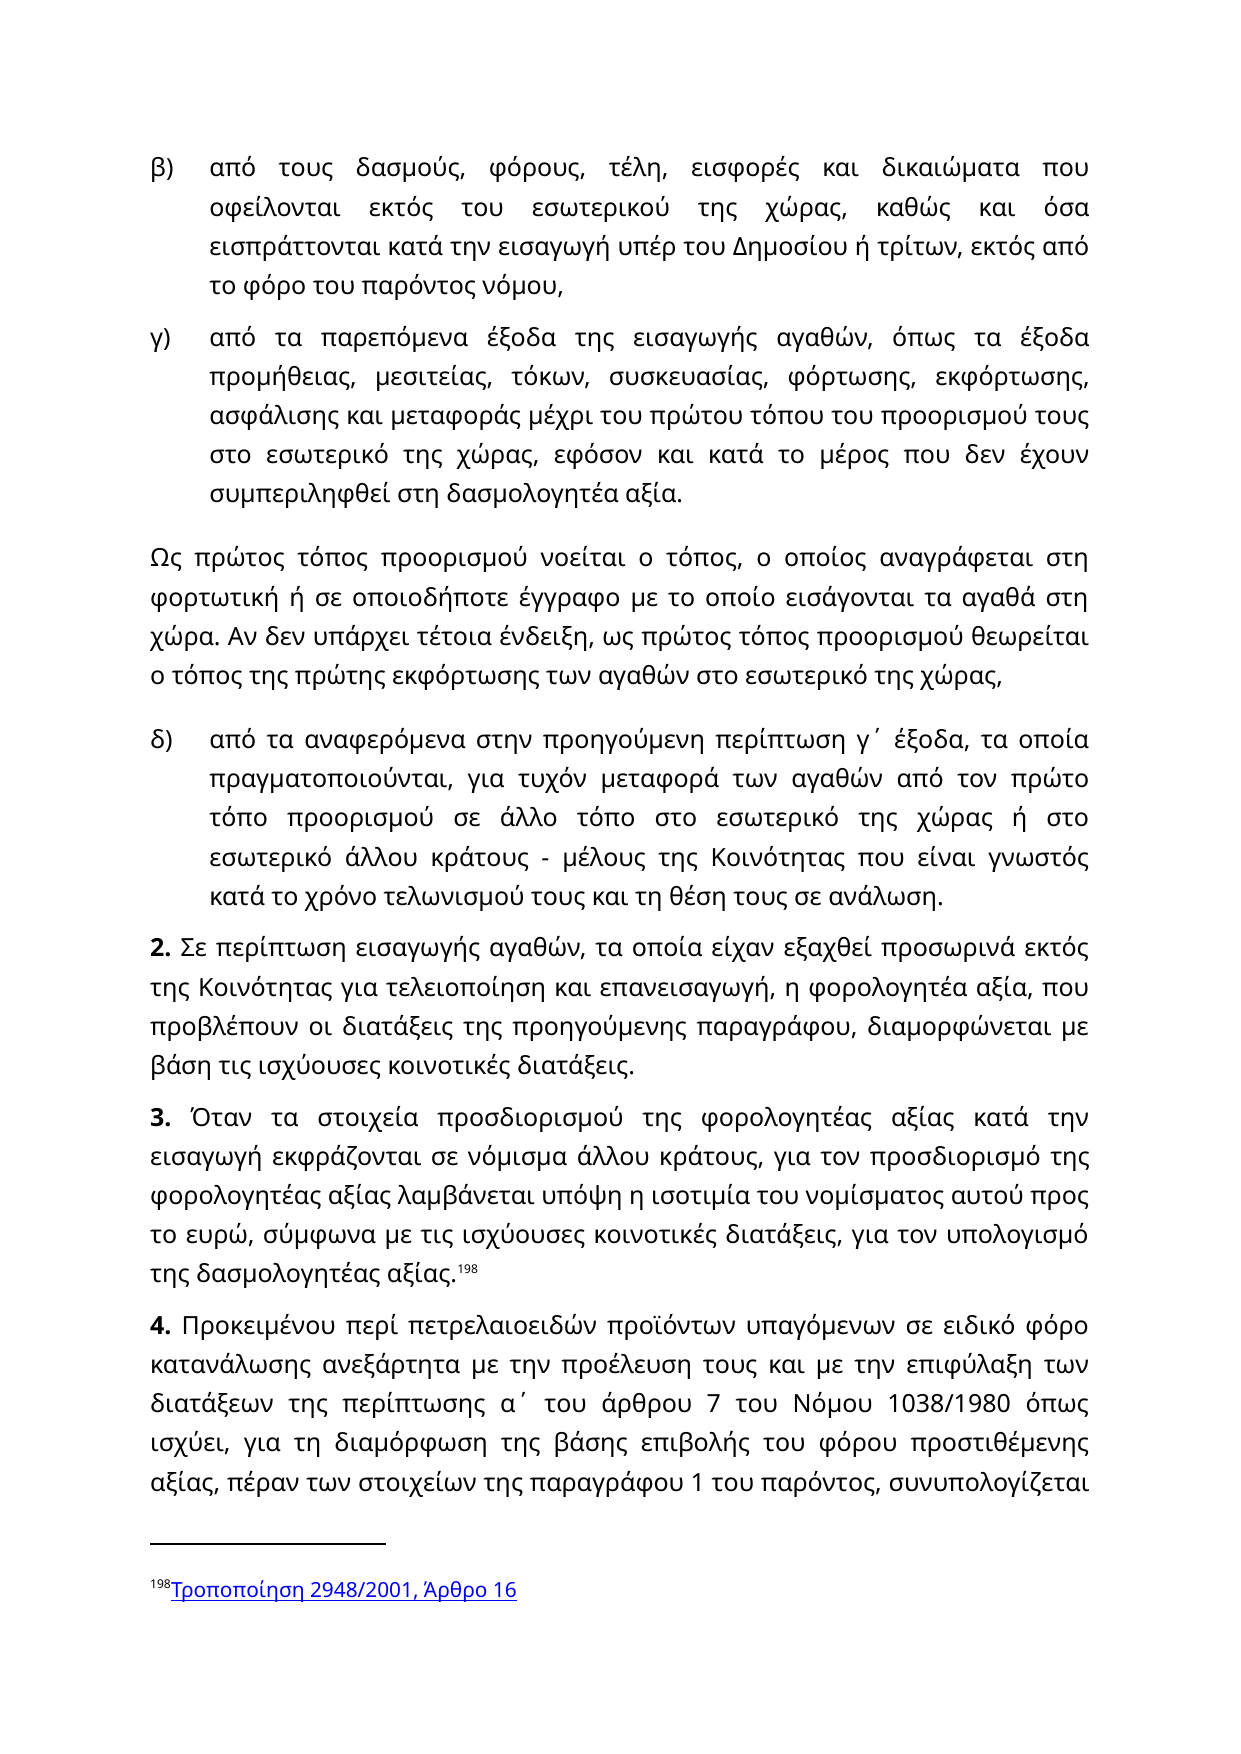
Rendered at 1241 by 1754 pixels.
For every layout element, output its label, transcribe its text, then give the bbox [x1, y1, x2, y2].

list δ) από τα αναφερόμενα στην προηγούμενη περίπτωση γ΄ έξοδα, τα οποία πραγματοποιούνται, για τυχόν μεταφορά των αγαθών από τον πρώτο τόπο προορισμού σε άλλο τόπο στο εσωτερικό της χώρας ή στο εσωτερικό άλλου κράτους - μέλους της Κοινότητας που είναι γνωστός κατά το χρόνο τελωνισμού τους και τη θέση τους σε ανάλωση. [150, 722, 1090, 912]
text Ως πρώτος τόπος προορισμού νοείται ο τόπος, ο οποίος αναγράφεται στη φορτωτική ή σε οποιοδήποτε έγγραφο με το οποίο εισάγονται τα αγαθά στη χώρα. Αν δεν υπάρχει τέτοια ένδειξη, ως πρώτος τόπος προορισμού θεωρείται ο τόπος της πρώτης εκφόρτωσης των αγαθών στο εσωτερικό της χώρας, [150, 540, 1090, 692]
list γ) από τα παρεπόμενα έξοδα της εισαγωγής αγαθών, όπως τα έξοδα προμήθειας, μεσιτείας, τόκων, συσκευασίας, φόρτωσης, εκφόρτωσης, ασφάλισης και μεταφοράς μέχρι του πρώτου τόπου του προορισμού τους στο εσωτερικό της χώρας, εφόσον και κατά το μέρος που δεν έχουν συμπεριληφθεί στη δασμολογητέα αξία. [150, 319, 1090, 510]
text Τροποποίηση 2948/2001, Άρθρο 16 [150, 1576, 1090, 1604]
text 3. Όταν τα στοιχεία προσδιορισμού της φορολογητέας αξίας κατά την εισαγωγή εκφράζονται σε νόμισμα άλλου κράτους, για τον προσδιορισμό της φορολογητέας αξίας λαμβάνεται υπόψη η ισοτιμία του νομίσματος αυτού προς το ευρώ, σύμφωνα με τις ισχύουσες κοινοτικές διατάξεις, για τον υπολογισμό της δασμολογητέας αξίας. [150, 1099, 1090, 1290]
text 4. Προκειμένου περί πετρελαιοειδών προϊόντων υπαγόμενων σε ειδικό φόρο κατανάλωσης ανεξάρτητα με την προέλευση τους και με την επιφύλαξη των διατάξεων της περίπτωσης α΄ του άρθρου 7 του Νόμου 1038/1980 όπως ισχύει, για τη διαμόρφωση της βάσης επιβολής του φόρου προστιθέμενης αξίας, πέραν των στοιχείων της παραγράφου 1 του παρόντος, συνυπολογίζεται [150, 1307, 1090, 1498]
text 2. Σε περίπτωση εισαγωγής αγαθών, τα οποία είχαν εξαχθεί προσωρινά εκτός της Κοινότητας για τελειοποίηση και επανεισαγωγή, η φορολογητέα αξία, που προβλέπουν οι διατάξεις της προηγούμενης παραγράφου, διαμορφώνεται με βάση τις ισχύουσες κοινοτικές διατάξεις. [150, 930, 1090, 1082]
list β) από τους δασμούς, φόρους, τέλη, εισφορές και δικαιώματα που οφείλονται εκτός του εσωτερικού της χώρας, καθώς και όσα εισπράττονται κατά την εισαγωγή υπέρ του Δημοσίου ή τρίτων, εκτός από το φόρο του παρόντος νόμου, [150, 150, 1090, 302]
